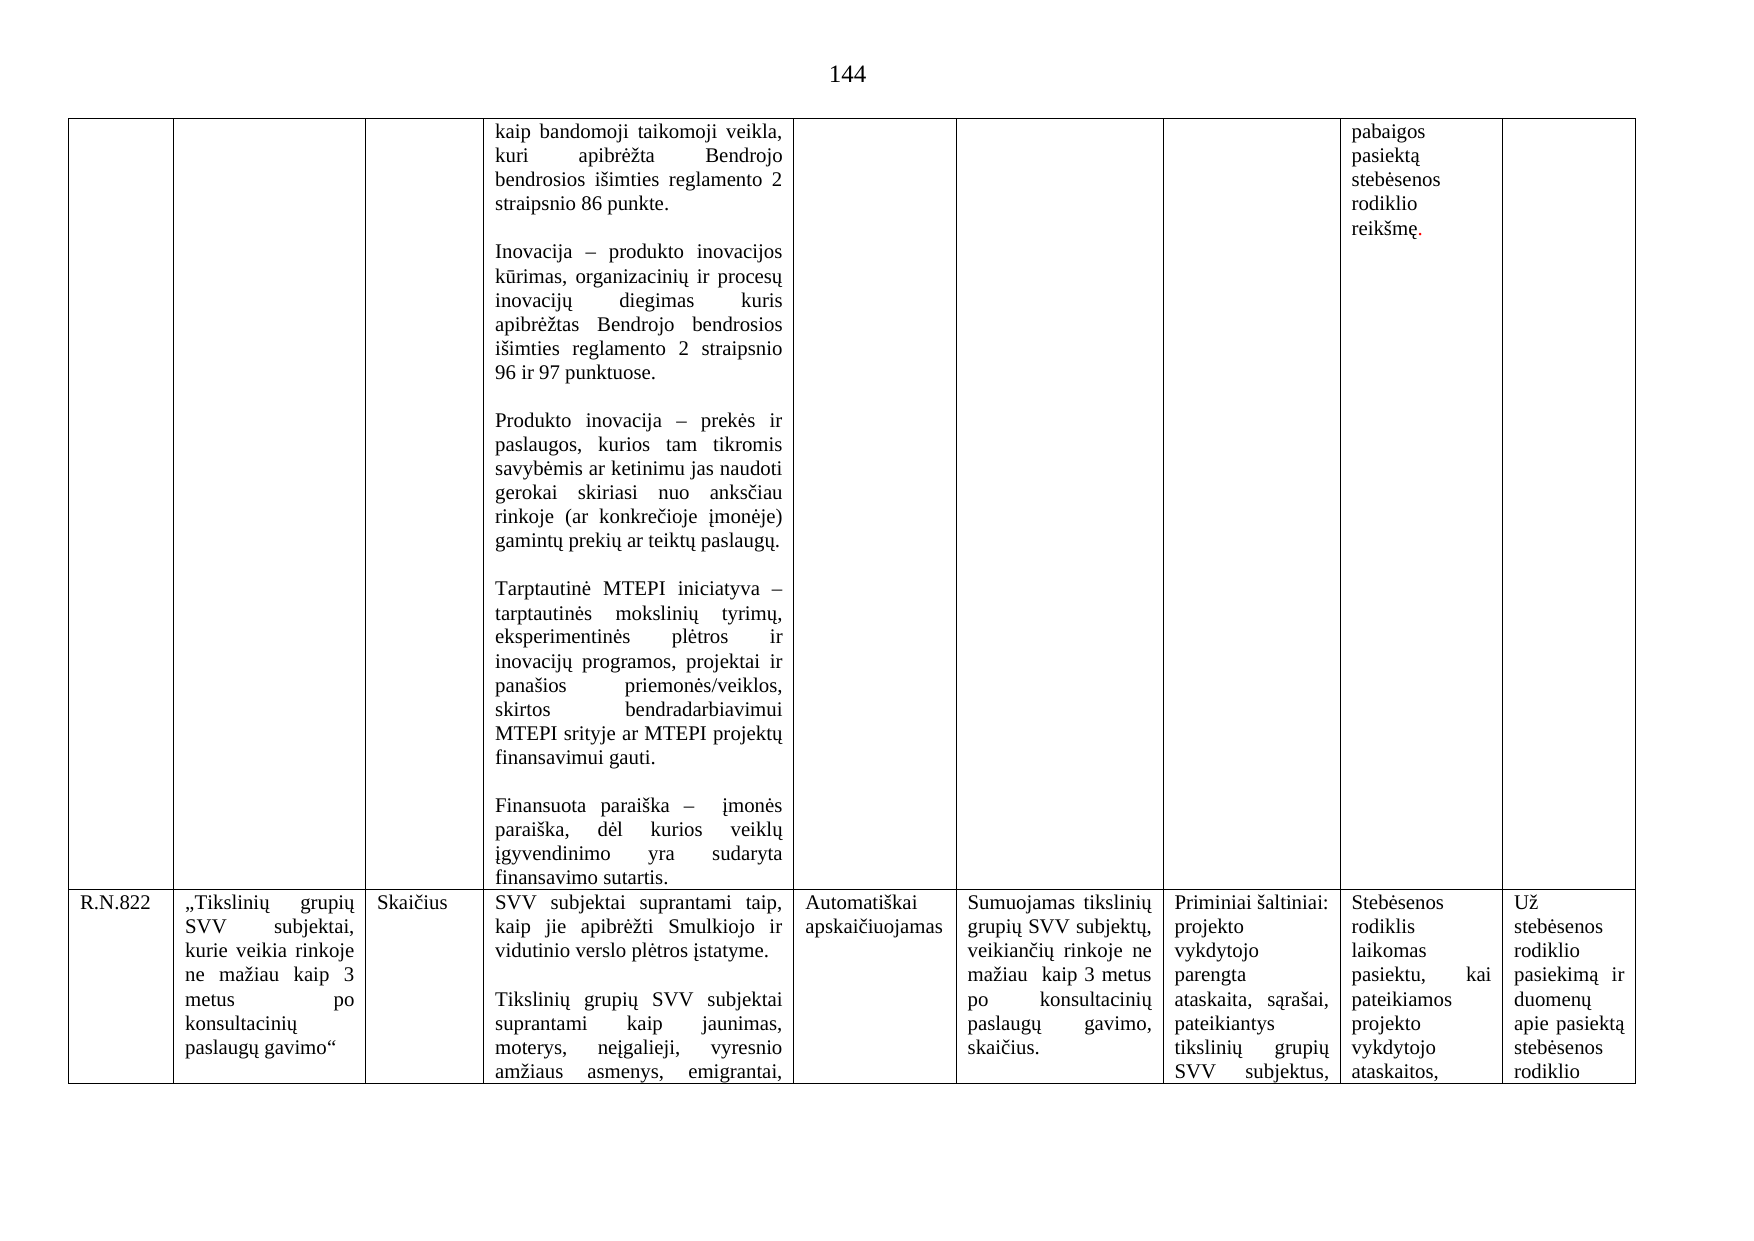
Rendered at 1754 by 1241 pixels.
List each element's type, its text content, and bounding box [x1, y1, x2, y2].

table_cell pabaigos pasiektą stebėsenos rodiklio reikšmę. [1341, 119, 1502, 889]
table_cell [957, 119, 1163, 889]
table_cell [1164, 119, 1340, 889]
table_cell [174, 119, 365, 889]
table_cell [366, 119, 483, 889]
table_cell Skaičius [366, 890, 483, 1083]
table_cell Už stebėsenos rodiklio pasiekimą ir duomenų apie pasiektą stebėsenos rodiklio [1503, 890, 1635, 1083]
table_cell „Tikslinių grupių SVV subjektai, kurie veikia rinkoje ne mažiau kaip 3 metus po konsultacinių paslaugų gavimo“ [174, 890, 365, 1083]
table_cell [69, 119, 173, 889]
table_cell [1503, 119, 1635, 889]
table_cell Sumuojamas tikslinių grupių SVV subjektų, veikiančių rinkoje ne mažiau kaip 3 metus po konsultacinių paslaugų gavimo, skaičius. [957, 890, 1163, 1083]
table_cell R.N.822 [69, 890, 173, 1083]
table_cell SVV subjektai suprantami taip, kaip jie apibrėžti Smulkiojo ir vidutinio verslo plėtros įstatyme. Tikslinių grupių SVV subjektai suprantami kaip jaunimas, moterys, neįgalieji, vyresnio amžiaus asmenys, emigrantai, [484, 890, 793, 1083]
table_cell kaip bandomoji taikomoji veikla, kuri apibrėžta Bendrojo bendrosios išimties reglamento 2 straipsnio 86 punkte. Inovacija – produkto inovacijos kūrimas, organizacinių ir procesų inovacijų diegimas kuris apibrėžtas Bendrojo bendrosios išimties reglamento 2 straipsnio 96 ir 97 punktuose. Produkto inovacija – prekės ir paslaugos, kurios tam tikromis savybėmis ar ketinimu jas naudoti gerokai skiriasi nuo anksčiau rinkoje (ar konkrečioje įmonėje) gamintų prekių ar teiktų paslaugų. Tarptautinė MTEPI iniciatyva – tarptautinės mokslinių tyrimų, eksperimentinės plėtros ir inovacijų programos, projektai ir panašios priemonės/veiklos, skirtos bendradarbiavimui MTEPI srityje ar MTEPI projektų finansavimui gauti. Finansuota paraiška – įmonės paraiška, dėl kurios veiklų įgyvendinimo yra sudaryta finansavimo sutartis. [484, 119, 793, 889]
table_cell Automatiškai apskaičiuojamas [794, 890, 956, 1083]
table_cell Priminiai šaltiniai: projekto vykdytojo parengta ataskaita, sąrašai, pateikiantys tikslinių grupių SVV subjektus, [1164, 890, 1340, 1083]
table_cell Stebėsenos rodiklis laikomas pasiektu, kai pateikiamos projekto vykdytojo ataskaitos, [1341, 890, 1502, 1083]
table_cell [794, 119, 956, 889]
